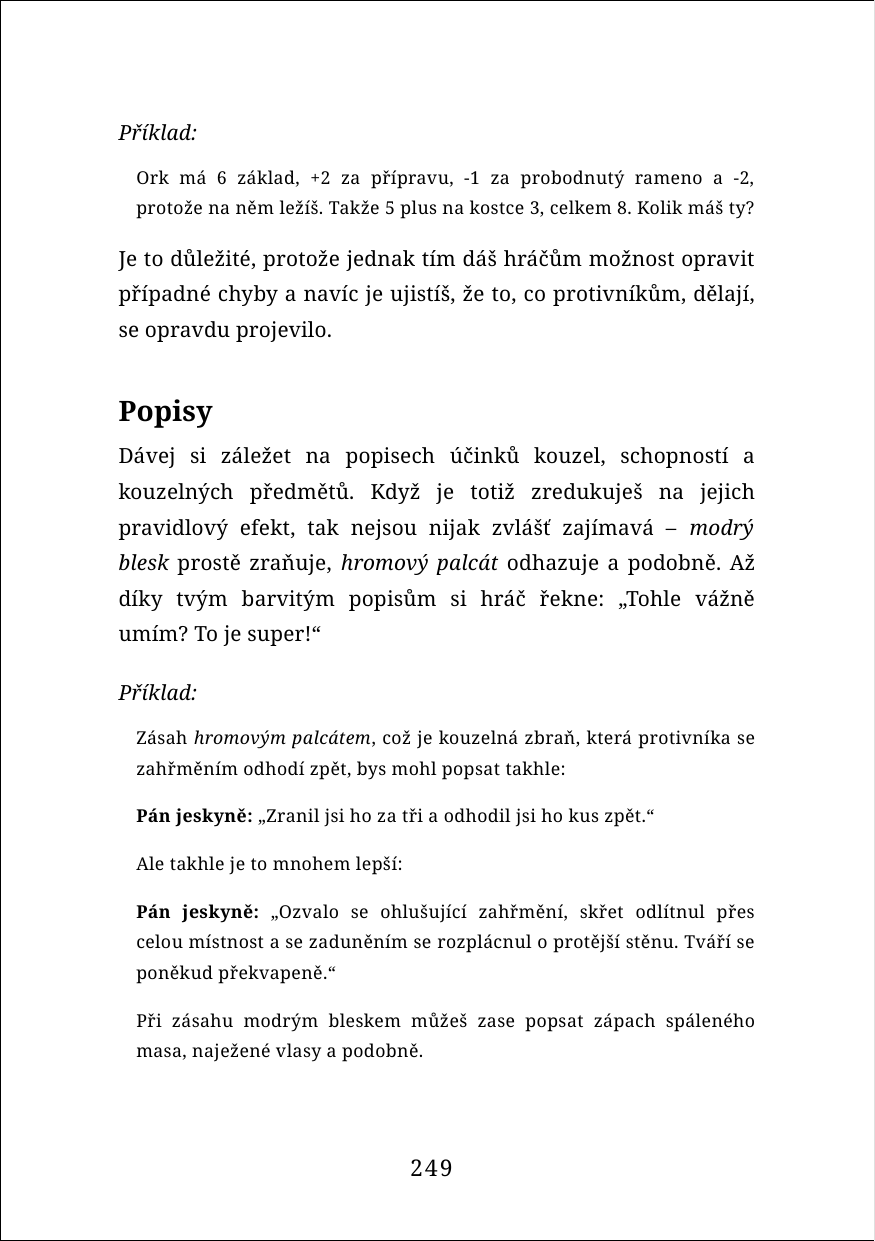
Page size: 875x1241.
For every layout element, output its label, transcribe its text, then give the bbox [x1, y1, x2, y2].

text Zásah hromovým palcátem, což je kouzelná zbraň, která protivníka se zahřměním odhodí zpět, bys mohl popsat takhle: [136, 726, 756, 780]
text Při zásahu modrým bleskem můžeš zase popsat zápach spáleného masa, naježené vlasy a podobně. [136, 1008, 756, 1062]
text Pán jeskyně: „Zranil jsi ho za tři a odhodil jsi ho kus zpět.“ [136, 804, 756, 828]
text Příklad: [118, 678, 756, 707]
text Ork má 6 základ, +2 za přípravu, -1 za probodnutý rameno a -2, protože na něm ležíš. Takže 5 plus na kostce 3, celkem 8. Kolik máš ty? [136, 166, 756, 220]
subtitle Popisy [118, 392, 756, 430]
text Dávej si záležet na popisech účinků kouzel, schopností a kouzelných předmětů. Když je totiž zredukuješ na jejich pravidlový efekt, tak nejsou nijak zvlášť zajímavá – modrý blesk prostě zraňuje, hromový palcát odhazuje a podobně. Až díky tvým barvitým popisům si hráč řekne: „Tohle vážně umím? To je super!“ [118, 442, 756, 648]
text Příklad: [118, 118, 756, 147]
text Pán jeskyně: „Ozvalo se ohlušující zahřmění, skřet odlítnul přes celou místnost a se zaduněním se rozplácnul o protější stěnu. Tváří se poněkud překvapeně.“ [136, 900, 756, 984]
text Ale takhle je to mnohem lepší: [136, 852, 756, 876]
text Je to důležité, protože jednak tím dáš hráčům možnost opravit případné chyby a navíc je ujistíš, že to, co protivníkům, dělají, se opravdu projevilo. [118, 244, 756, 343]
